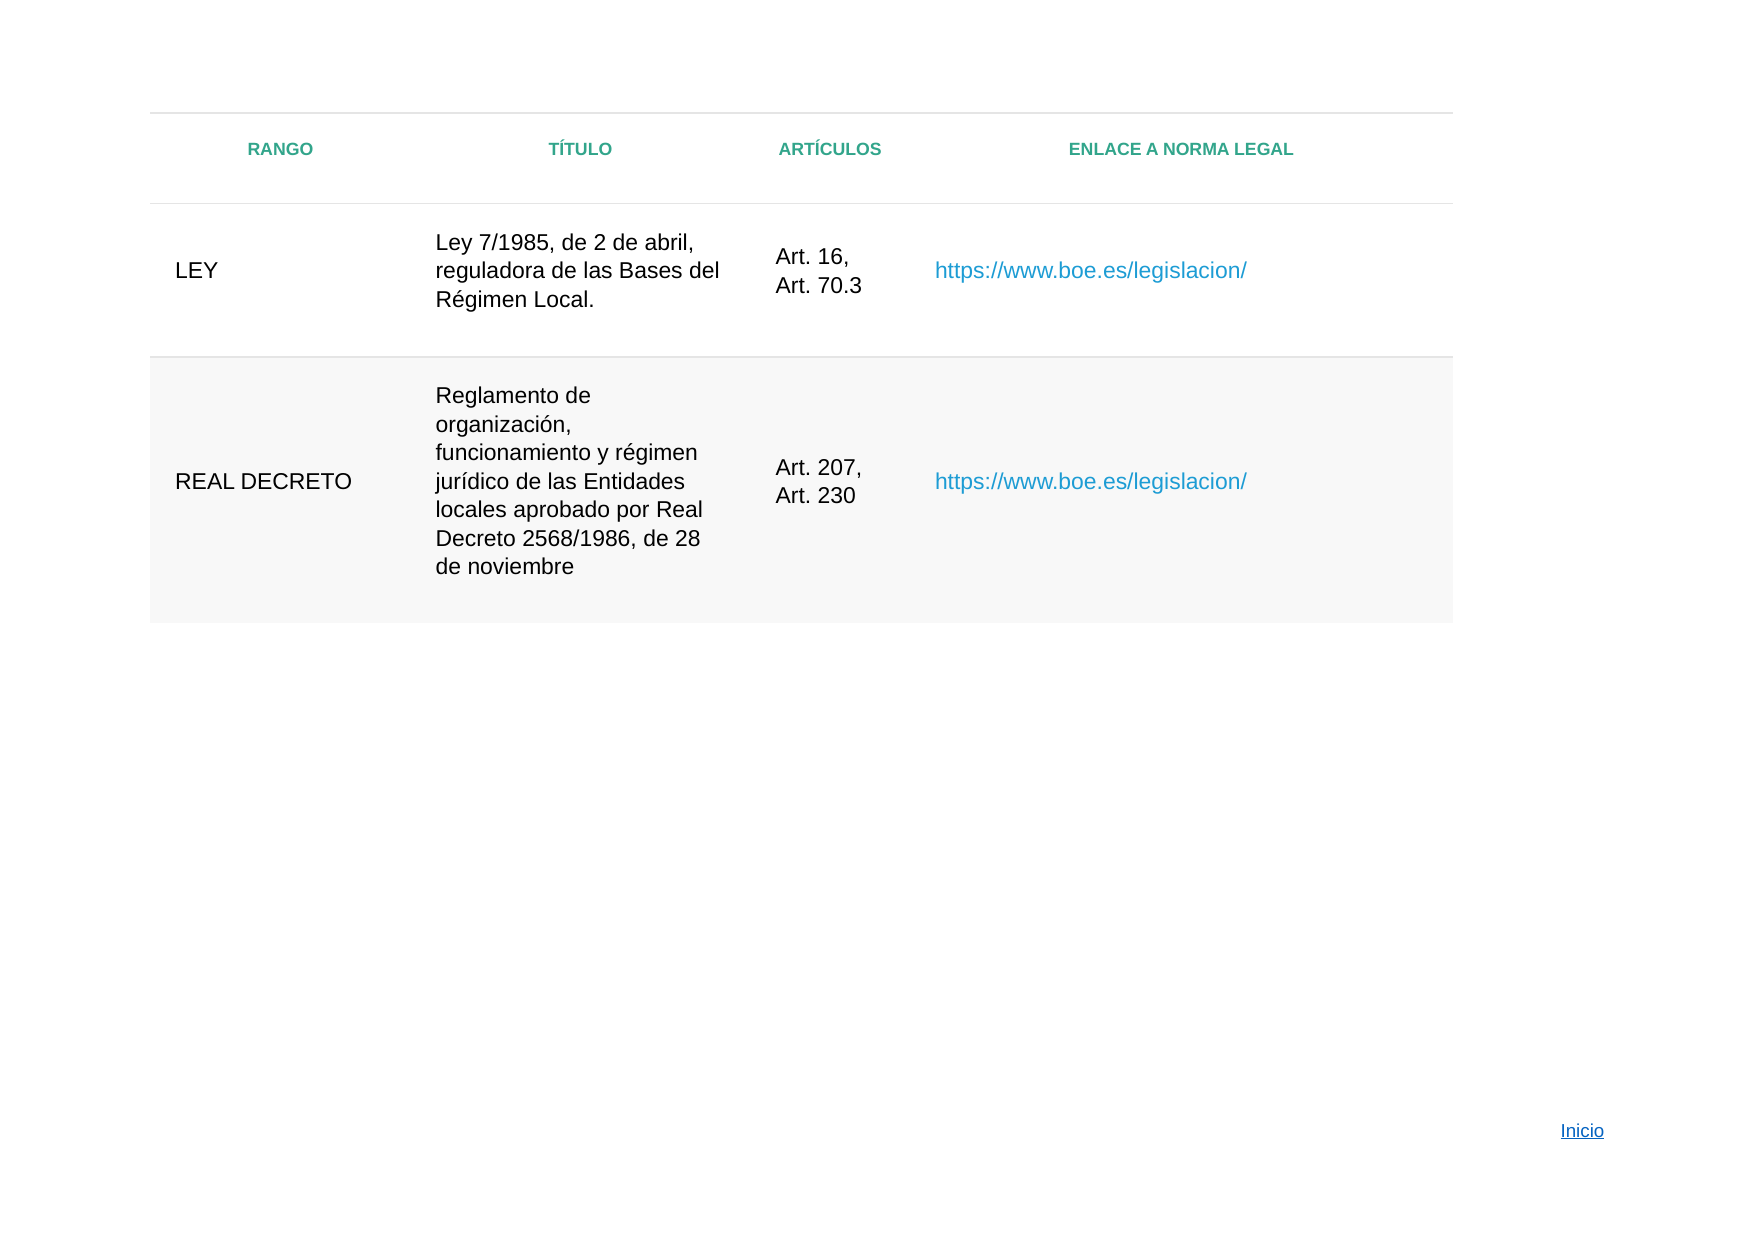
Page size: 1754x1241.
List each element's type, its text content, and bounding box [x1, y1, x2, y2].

table_cell REAL DECRETO [150, 358, 410, 623]
table_header ENLACE A NORMA LEGAL [910, 114, 1453, 202]
table_cell Art. 16, Art. 70.3 [750, 204, 910, 356]
table_header RANGO [150, 114, 410, 202]
table_header TÍTULO [410, 114, 750, 202]
table_cell Art. 207, Art. 230 [750, 358, 910, 623]
table_header ARTÍCULOS [750, 114, 910, 202]
table_cell Ley 7/1985, de 2 de abril, reguladora de las Bases del Régimen Local. [410, 204, 750, 356]
table_cell https://www.boe.es/legislacion/ [910, 204, 1453, 356]
table_cell https://www.boe.es/legislacion/ [910, 358, 1453, 623]
text Inicio [150, 1119, 1604, 1141]
table_cell LEY [150, 204, 410, 356]
table_cell Reglamento de organización, funcionamiento y régimen jurídico de las Entidades locales aprobado por Real Decreto 2568/1986, de 28 de noviembre [410, 358, 750, 623]
